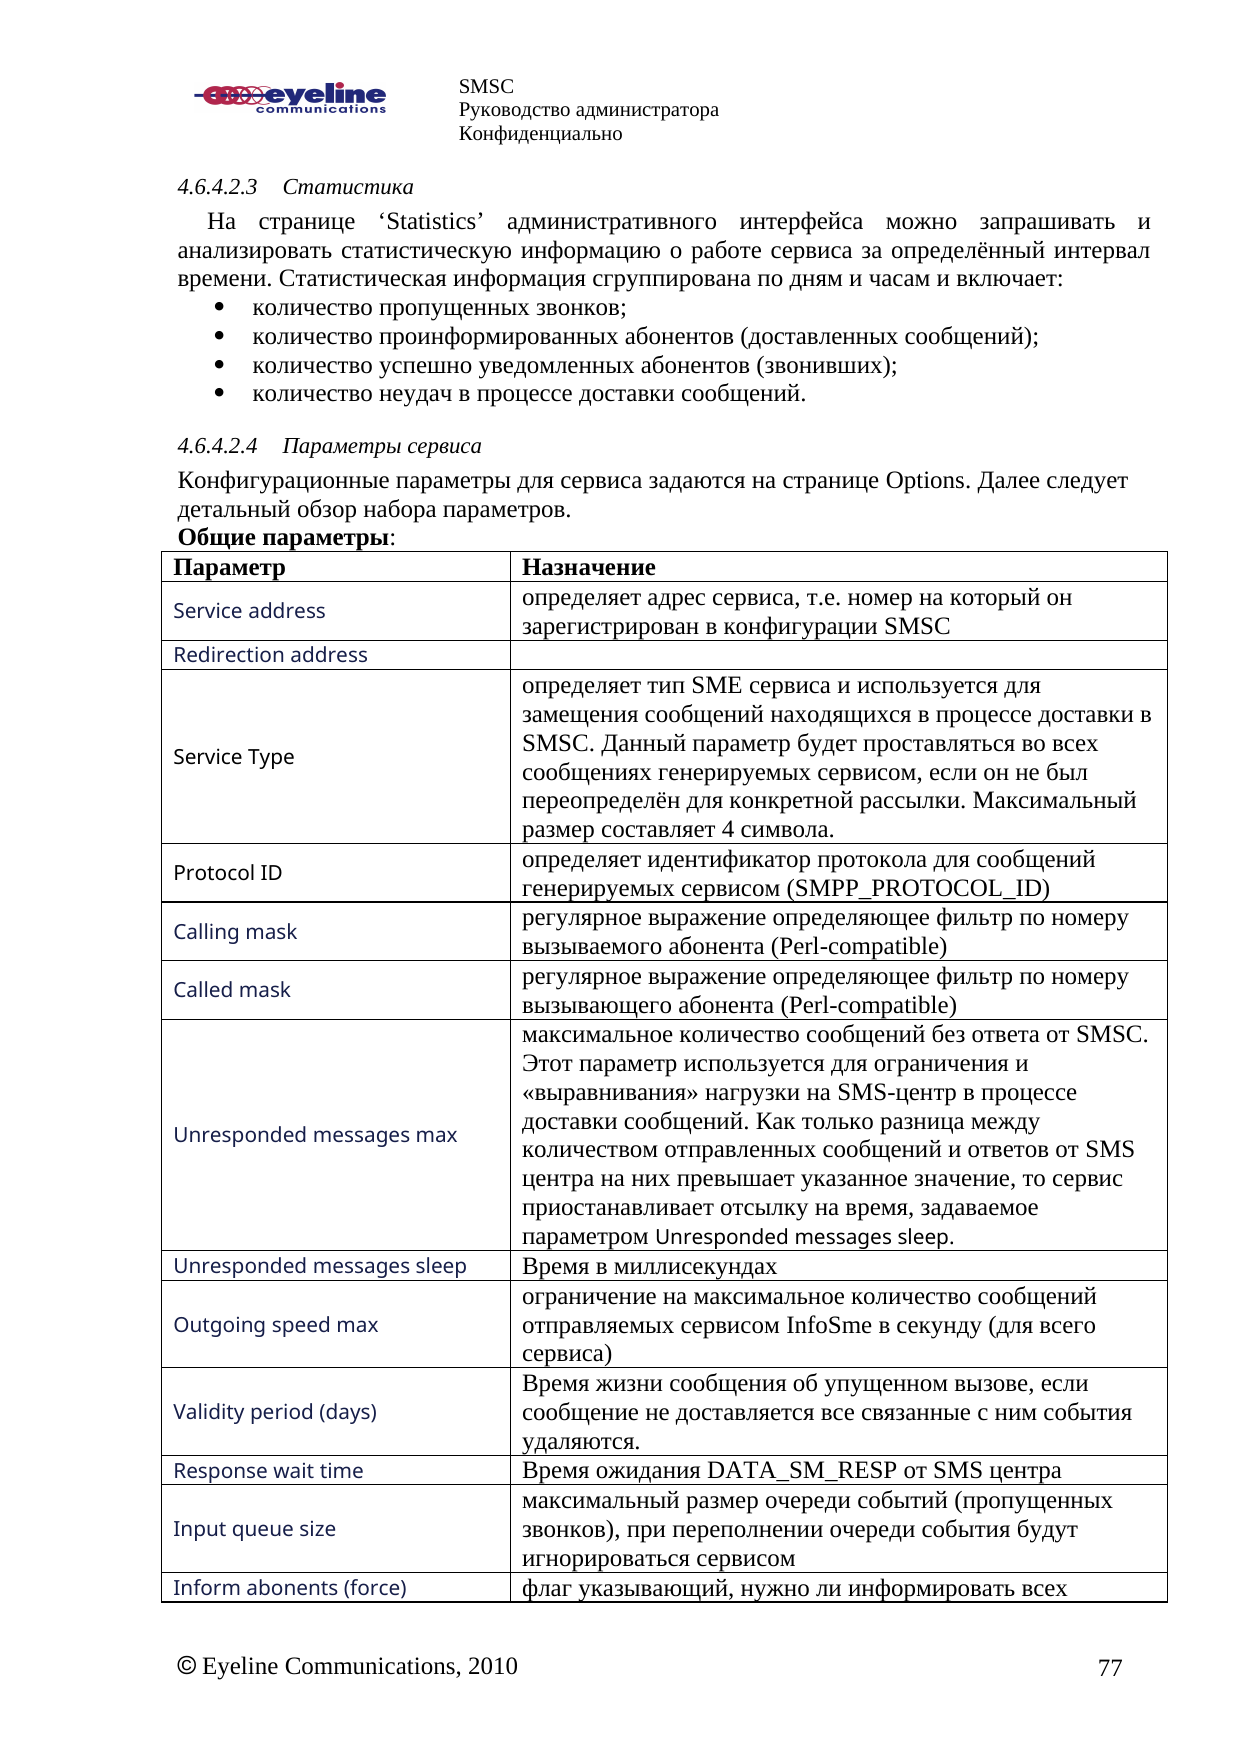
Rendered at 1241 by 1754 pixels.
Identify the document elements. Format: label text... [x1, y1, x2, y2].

table_cell Called mask [162, 961, 510, 1018]
table_cell Время жизни сообщения об упущенном вызове, если сообщение не доставляется все связанные с ним события удаляются. [511, 1368, 1167, 1454]
table_cell Service address [162, 582, 510, 639]
table_cell регулярное выражение определяющее фильтр по номеру вызывающего абонента (Perl-compatible) [511, 961, 1167, 1018]
table_cell максимальное количество сообщений без ответа от SMSC. Этот параметр используется для ограничения и «выравнивания» нагрузки на SMS-центр в процессе доставки сообщений. Как только разница между количеством отправленных сообщений и ответов от SMS центра на них превышает указанное значение, то сервис приостанавливает отсылку на время, задаваемое параметром Unresponded messages sleep. [511, 1020, 1167, 1250]
list количество неудач в процессе доставки сообщений. [215, 378, 1152, 407]
table_cell Unresponded messages max [162, 1020, 510, 1250]
table_cell Service Type [162, 670, 510, 843]
table_cell определяет адрес сервиса, т.е. номер на который он зарегистрирован в конфигурации SMSC [511, 582, 1167, 639]
list количество проинформированных абонентов (доставленных сообщений); [215, 321, 1152, 350]
table_cell определяет тип SME сервиса и используется для замещения сообщений находящихся в процессе доставки в SMSC. Данный параметр будет проставляться во всех сообщениях генерируемых сервисом, если он не был переопределён для конкретной рассылки. Максимальный размер составляет 4 символа. [511, 670, 1167, 843]
list количество пропущенных звонков; [215, 292, 1152, 321]
table_cell максимальный размер очереди событий (пропущенных звонков), при переполнении очереди события будут игнорироваться сервисом [511, 1485, 1167, 1572]
table_cell Protocol ID [162, 844, 510, 901]
table_cell Input queue size [162, 1485, 510, 1572]
table_cell флаг указывающий, нужно ли информировать всех [511, 1573, 1167, 1601]
table_cell Redirection address [162, 641, 510, 669]
table_cell Unresponded messages sleep [162, 1251, 510, 1280]
table_header Параметр [162, 552, 510, 581]
table_header Назначение [511, 552, 1167, 581]
subtitle Статистика [177, 173, 1152, 200]
table_cell Outgoing speed max [162, 1281, 510, 1367]
table_cell регулярное выражение определяющее фильтр по номеру вызываемого абонента (Perl-compatible) [511, 903, 1167, 960]
table_cell Calling mask [162, 903, 510, 960]
text На странице ‘Statistics’ административного интерфейса можно запрашивать и анализировать статистическую информацию о работе сервиса за определённый интервал времени. Статистическая информация сгруппирована по дням и часам и включает: [177, 206, 1152, 292]
table_cell Validity period (days) [162, 1368, 510, 1454]
text Конфигурационные параметры для сервиса задаются на странице Options. Далее следует детальный обзор набора параметров. [177, 465, 1152, 522]
table_cell Время в миллисекундах [511, 1251, 1167, 1280]
text Общие параметры: [177, 522, 1152, 551]
picture [194, 82, 386, 113]
subtitle Параметры сервиса [177, 432, 1152, 459]
table_cell [511, 641, 1167, 669]
list количество успешно уведомленных абонентов (звонивших); [215, 350, 1152, 378]
table_cell Inform abonents (force) [162, 1573, 510, 1601]
table_cell Response wait time [162, 1456, 510, 1484]
table_cell ограничение на максимальное количество сообщений отправляемых сервисом InfoSme в секунду (для всего сервиса) [511, 1281, 1167, 1367]
table_cell определяет идентификатор протокола для сообщений генерируемых сервисом (SMPP_PROTOCOL_ID) [511, 844, 1167, 901]
table_cell Время ожидания DATA_SM_RESP от SMS центра [511, 1456, 1167, 1484]
